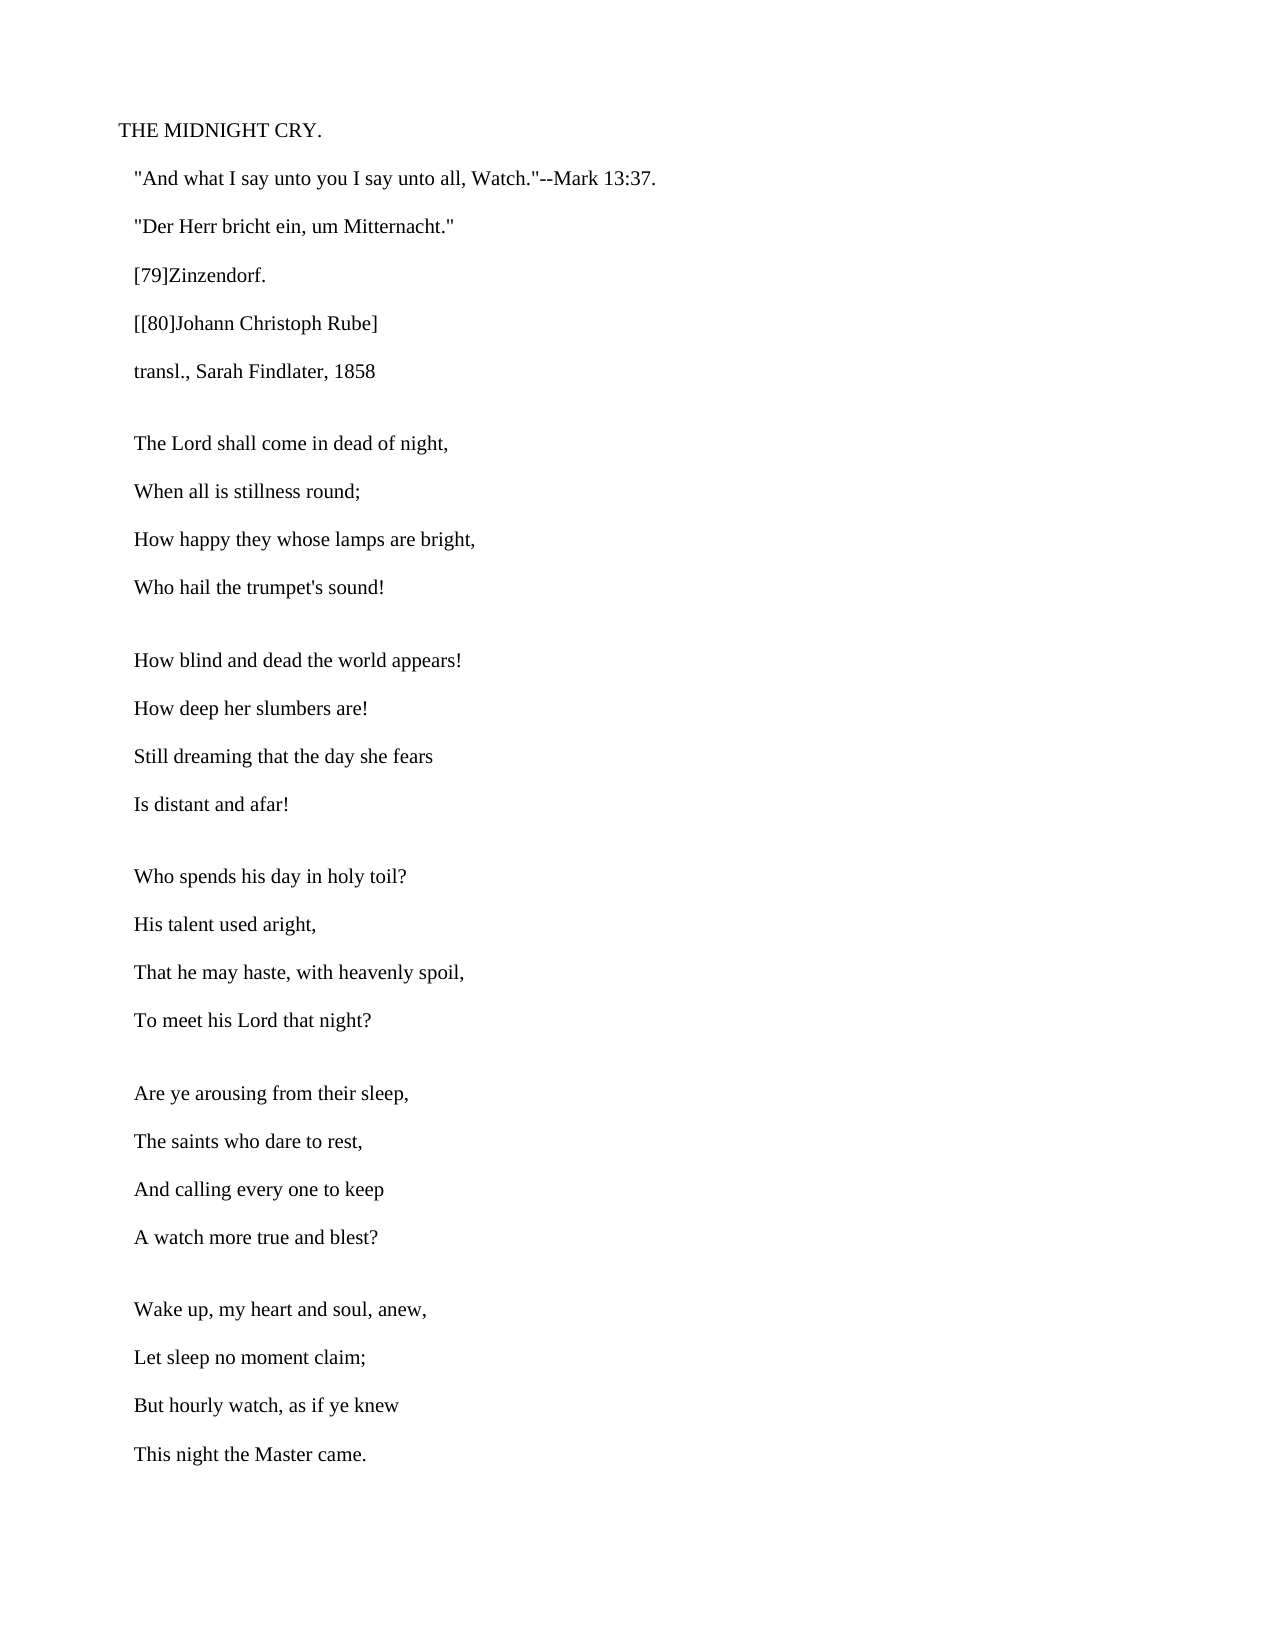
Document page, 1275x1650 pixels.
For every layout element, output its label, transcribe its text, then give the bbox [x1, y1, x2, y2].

text transl., Sarah Findlater, 1858 [118, 359, 1157, 383]
text When all is stillness round; [118, 479, 1157, 503]
text [79]Zinzendorf. [118, 262, 1157, 287]
text To meet his Lord that night? [118, 1008, 1157, 1032]
text And calling every one to keep [118, 1177, 1157, 1201]
text Let sleep no moment claim; [118, 1345, 1157, 1369]
text The saints who dare to rest, [118, 1129, 1157, 1153]
text This night the Master came. [118, 1442, 1157, 1466]
text THE MIDNIGHT CRY. [118, 118, 1157, 142]
text Who hail the trumpet's sound! [118, 575, 1157, 599]
text [[80]Johann Christoph Rube] [118, 311, 1157, 335]
text That he may haste, with heavenly spoil, [118, 960, 1157, 984]
text But hourly watch, as if ye knew [118, 1393, 1157, 1417]
text "And what I say unto you I say unto all, Watch."--Mark 13:37. [118, 166, 1157, 190]
text Are ye arousing from their sleep, [118, 1081, 1157, 1105]
text How deep her slumbers are! [118, 696, 1157, 720]
text Wake up, my heart and soul, anew, [118, 1297, 1157, 1321]
text How blind and dead the world appears! [118, 647, 1157, 672]
text "Der Herr bricht ein, um Mitternacht." [118, 214, 1157, 238]
text Who spends his day in holy toil? [118, 864, 1157, 888]
text Is distant and afar! [118, 792, 1157, 816]
text The Lord shall come in dead of night, [118, 431, 1157, 455]
text His talent used aright, [118, 912, 1157, 936]
text How happy they whose lamps are bright, [118, 527, 1157, 551]
text A watch more true and blest? [118, 1225, 1157, 1249]
text Still dreaming that the day she fears [118, 744, 1157, 768]
